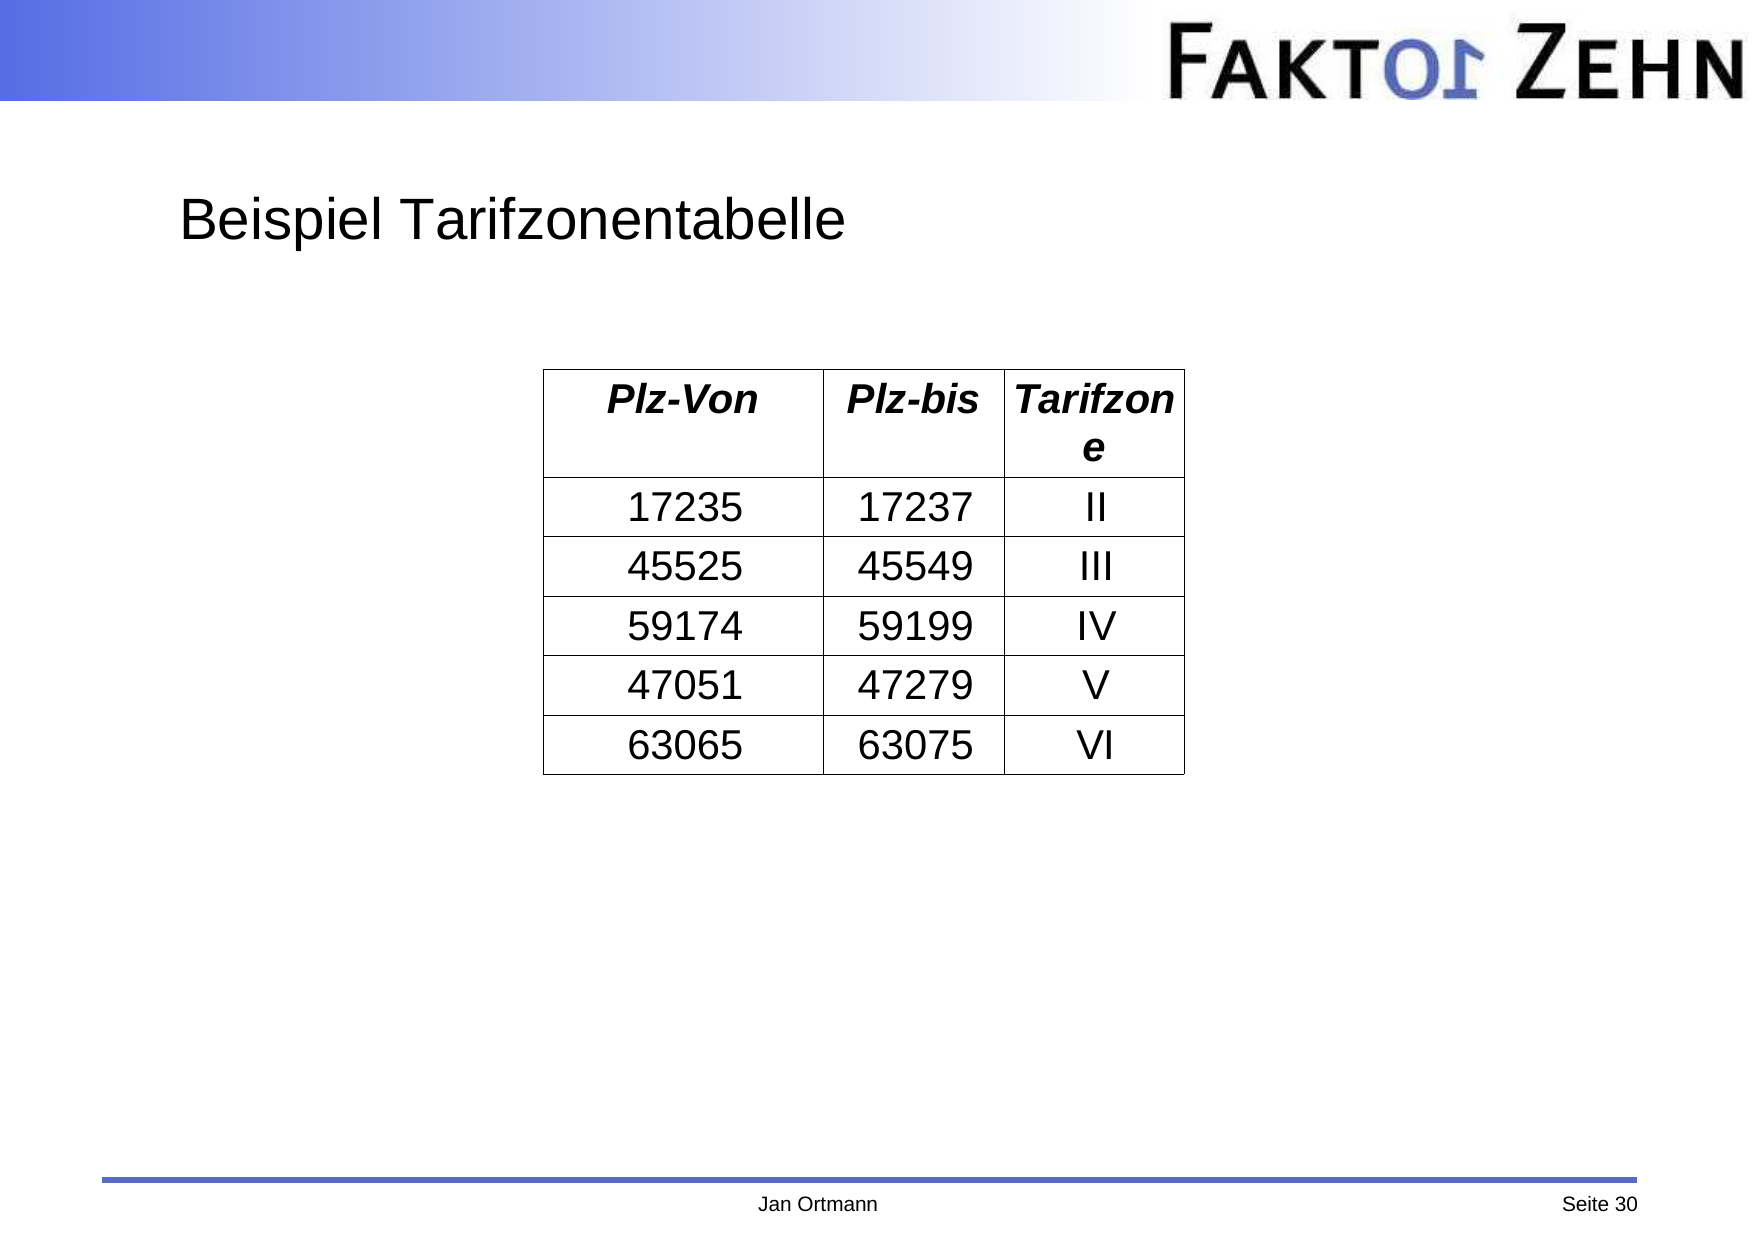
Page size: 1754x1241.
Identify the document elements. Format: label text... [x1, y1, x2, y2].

chart [265, 369, 1504, 978]
title Beispiel Tarifzonentabelle [179, 142, 1576, 296]
picture [1162, 7, 1752, 100]
